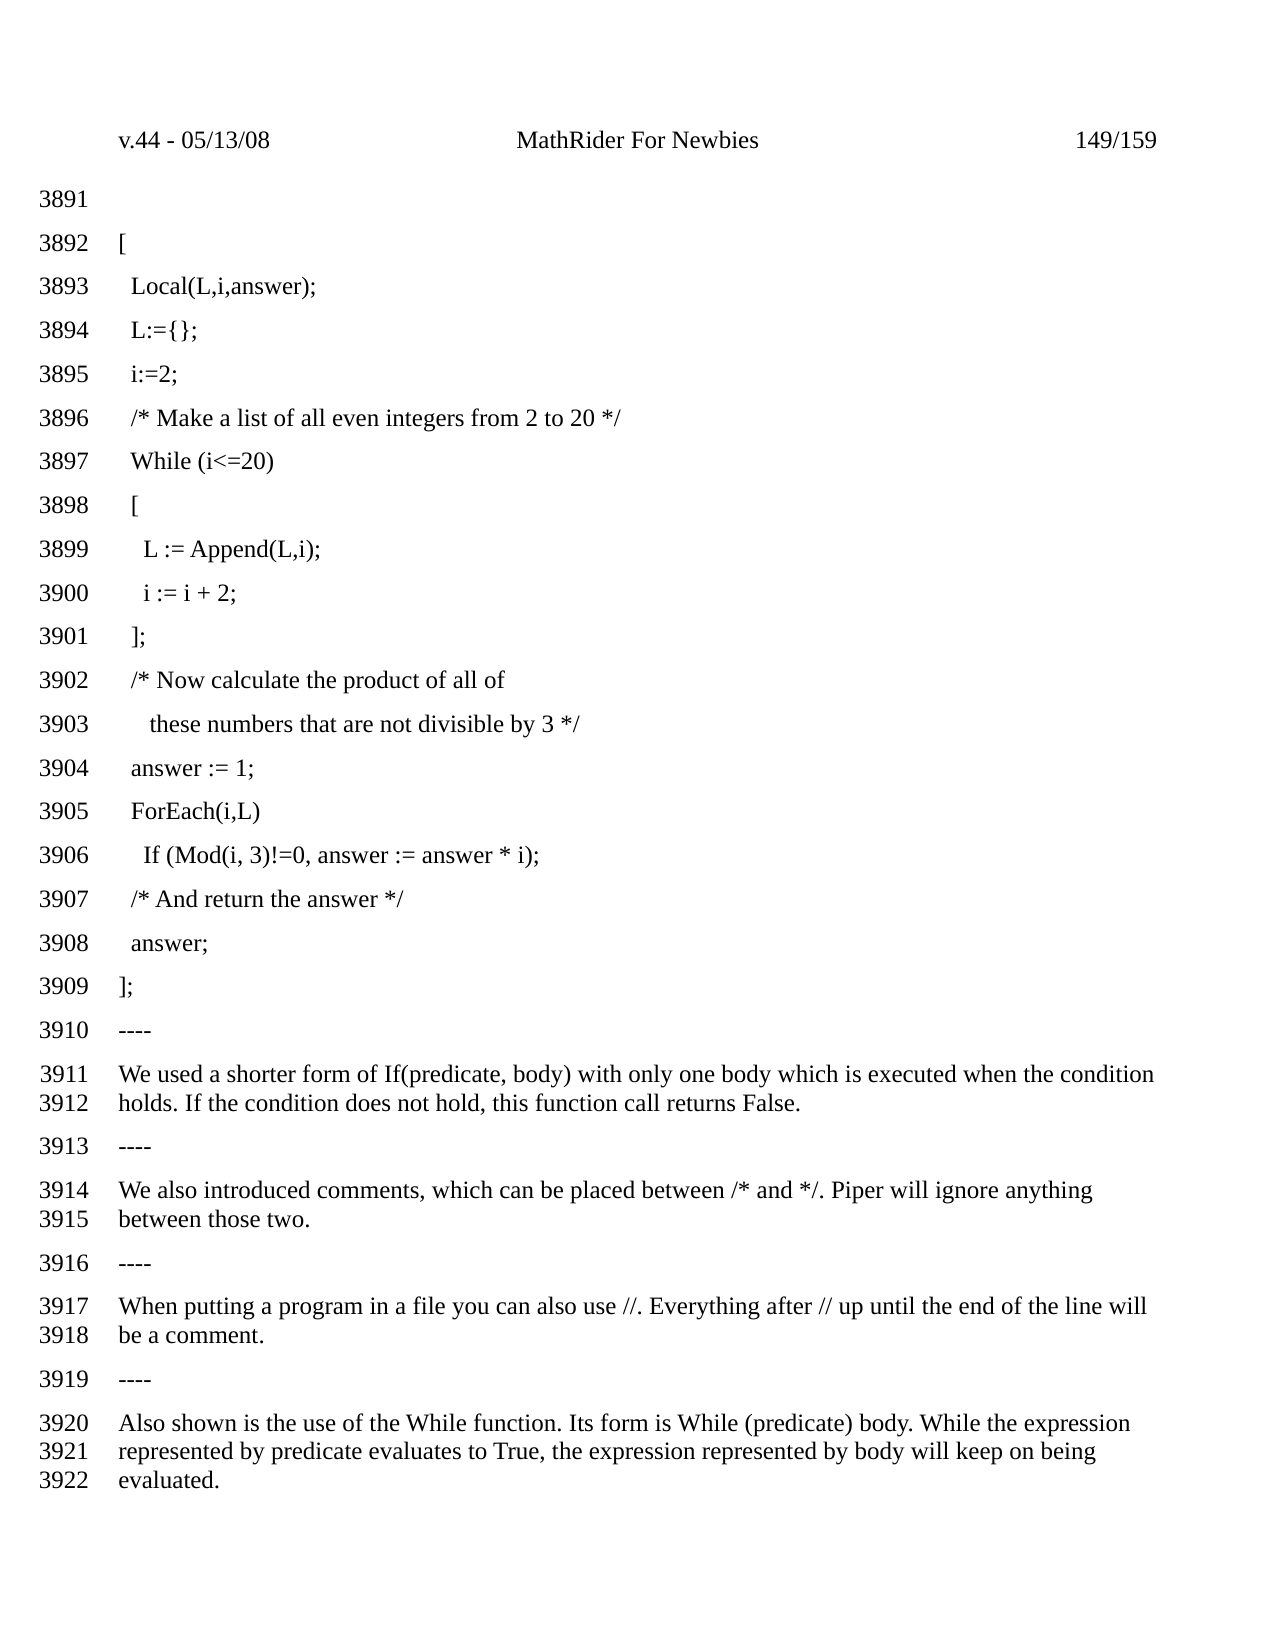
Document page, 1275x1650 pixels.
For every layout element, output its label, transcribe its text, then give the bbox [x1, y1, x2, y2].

text ForEach(i,L) [118, 796, 1157, 825]
text answer; [118, 928, 1157, 956]
text When putting a program in a file you can also use //. Everything after // up until the end of the line will be a comment. [118, 1291, 1157, 1349]
text /* Now calculate the product of all of [118, 665, 1157, 694]
text [ [118, 228, 1157, 256]
text L:={}; [118, 315, 1157, 344]
text We also introduced comments, which can be placed between /* and */. Piper will ignore anything between those two. [118, 1175, 1157, 1233]
text ---- [118, 1248, 1157, 1276]
text If (Mod(i, 3)!=0, answer := answer * i); [118, 840, 1157, 869]
text i:=2; [118, 359, 1157, 388]
text Local(L,i,answer); [118, 271, 1157, 300]
text ---- [118, 1131, 1157, 1160]
text i := i + 2; [118, 578, 1157, 606]
text /* Make a list of all even integers from 2 to 20 */ [118, 403, 1157, 431]
text Also shown is the use of the While function. Its form is While (predicate) body. While the expression represented by predicate evaluates to True, the expression represented by body will keep on being evaluated. [118, 1408, 1157, 1494]
text answer := 1; [118, 753, 1157, 781]
text [ [118, 490, 1157, 519]
text ]; [118, 621, 1157, 650]
text ---- [118, 1364, 1157, 1393]
text ---- [118, 1015, 1157, 1044]
text L := Append(L,i); [118, 534, 1157, 563]
text While (i<=20) [118, 446, 1157, 475]
text /* And return the answer */ [118, 884, 1157, 913]
text these numbers that are not divisible by 3 */ [118, 709, 1157, 738]
text ]; [118, 971, 1157, 1000]
text We used a shorter form of If(predicate, body) with only one body which is executed when the condition holds. If the condition does not hold, this function call returns False. [118, 1059, 1157, 1116]
